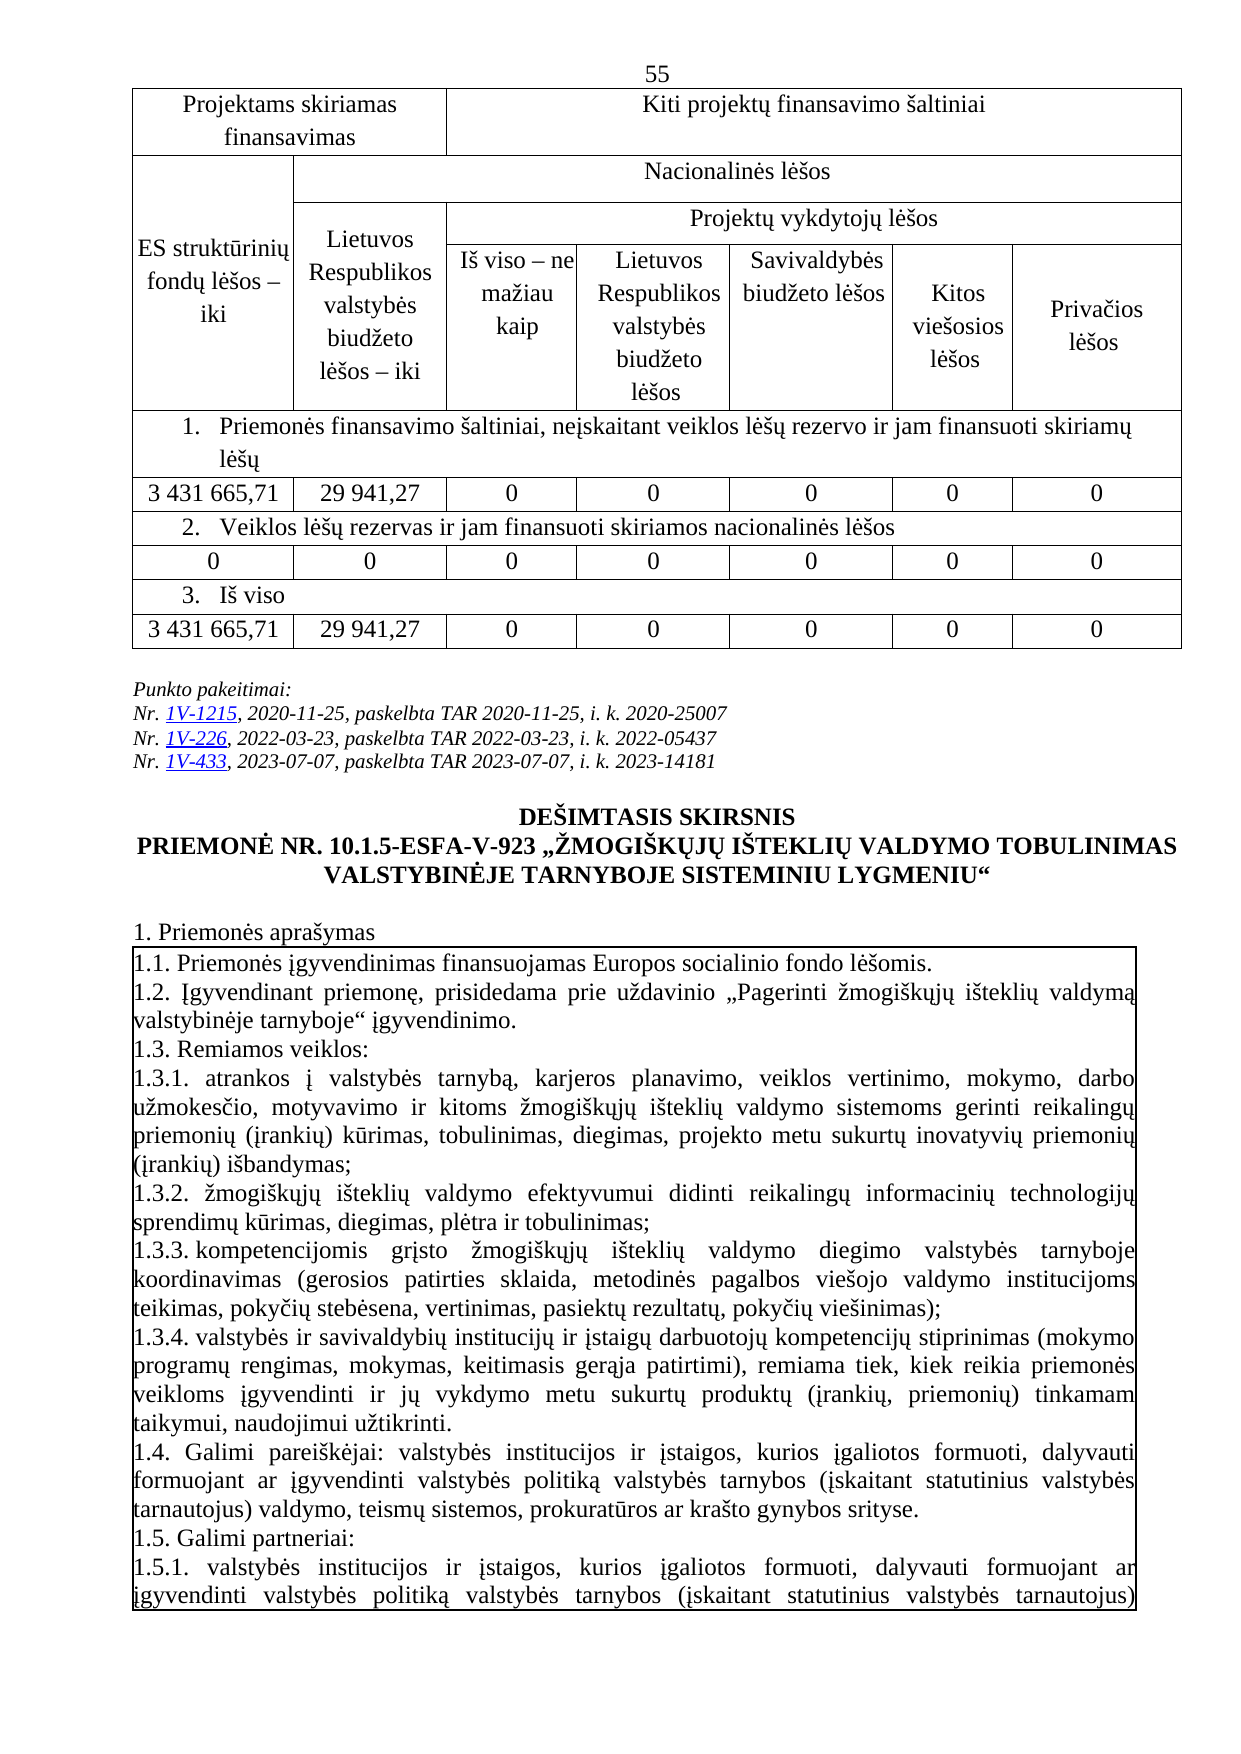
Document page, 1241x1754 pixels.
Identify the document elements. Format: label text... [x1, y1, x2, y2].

table_cell ES struktūrinių fondų lėšos – iki [133, 156, 293, 410]
table_cell 0 [1013, 546, 1181, 579]
table_cell 0 [577, 546, 729, 579]
text Nr. 1V-1215, 2020-11-25, paskelbta TAR 2020-11-25, i. k. 2020-25007 [133, 701, 1181, 725]
table_header 1.1. Priemonės įgyvendinimas finansuojamas Europos socialinio fondo lėšomis. [134, 948, 1135, 977]
table_cell 1.4. Galimi pareiškėjai: valstybės institucijos ir įstaigos, kurios įgaliotos formuoti, dalyvauti formuojant ar įgyvendinti valstybės politiką valstybės tarnybos (įskaitant statutinius valstybės tarnautojus) valdymo, teismų sistemos, prokuratūros ar krašto gynybos srityse. 1.5. Galimi partneriai: 1.5.1. valstybės institucijos ir įstaigos, kurios įgaliotos formuoti, dalyvauti formuojant ar įgyvendinti valstybės politiką valstybės tarnybos (įskaitant statutinius valstybės tarnautojus) [134, 1437, 1135, 1609]
table_cell 1. Priemonės finansavimo šaltiniai, neįskaitant veiklos lėšų rezervo ir jam finansuoti skiriamų lėšų [133, 411, 1181, 477]
table_cell 0 [294, 546, 446, 579]
table_cell Kitos viešosios lėšos [893, 245, 1012, 410]
table_cell 0 [1013, 478, 1181, 511]
table_cell Privačios lėšos [1013, 245, 1181, 410]
table_cell 0 [730, 546, 892, 579]
table_cell 0 [447, 546, 576, 579]
text DEŠIMTASIS SKIRSNIS [133, 802, 1181, 831]
table_cell 1.2. Įgyvendinant priemonę, prisidedama prie uždavinio „Pagerinti žmogiškųjų išteklių valdymą valstybinėje tarnyboje“ įgyvendinimo. [134, 977, 1135, 1034]
table_cell 0 [447, 615, 576, 647]
table_cell Nacionalinės lėšos [294, 156, 1181, 202]
table_cell 0 [730, 615, 892, 647]
text Punkto pakeitimai: [133, 677, 1181, 701]
table_cell 1.3. Remiamos veiklos: 1.3.1. atrankos į valstybės tarnybą, karjeros planavimo, veiklos vertinimo, mokymo, darbo užmokesčio, motyvavimo ir kitoms žmogiškųjų išteklių valdymo sistemoms gerinti reikalingų priemonių (įrankių) kūrimas, tobulinimas, diegimas, projekto metu sukurtų inovatyvių priemonių (įrankių) išbandymas; 1.3.2. žmogiškųjų išteklių valdymo efektyvumui didinti reikalingų informacinių technologijų sprendimų kūrimas, diegimas, plėtra ir tobulinimas; 1.3.3. kompetencijomis grįsto žmogiškųjų išteklių valdymo diegimo valstybės tarnyboje koordinavimas (gerosios patirties sklaida, metodinės pagalbos viešojo valdymo institucijoms teikimas, pokyčių stebėsena, vertinimas, pasiektų rezultatų, pokyčių viešinimas); 1.3.4. valstybės ir savivaldybių institucijų ir įstaigų darbuotojų kompetencijų stiprinimas (mokymo programų rengimas, mokymas, keitimasis gerąja patirtimi), remiama tiek, kiek reikia priemonės veikloms įgyvendinti ir jų vykdymo metu sukurtų produktų (įrankių, priemonių) tinkamam taikymui, naudojimui užtikrinti. [134, 1034, 1135, 1437]
table_cell Savivaldybės biudžeto lėšos [730, 245, 892, 410]
table_cell Projektų vykdytojų lėšos [447, 203, 1181, 244]
table_header Projektams skiriamas finansavimas [133, 89, 446, 155]
table_cell 0 [447, 478, 576, 511]
text 1. Priemonės aprašymas [133, 917, 1181, 946]
table_cell 0 [893, 615, 1012, 647]
table_cell 0 [133, 546, 293, 579]
table_cell 3. Iš viso [133, 580, 1181, 613]
table_cell 29 941,27 [294, 615, 446, 647]
text PRIEMONĖ NR. 10.1.5-ESFA-V-923 „ŽMOGIŠKŲJŲ IŠTEKLIŲ VALDYMO TOBULINIMAS VALSTYBINĖJE TARNYBOJE SISTEMINIU LYGMENIU“ [133, 831, 1181, 888]
table_cell 0 [893, 478, 1012, 511]
table_cell 3 431 665,71 [133, 615, 293, 647]
table_cell 0 [893, 546, 1012, 579]
table_cell Iš viso – ne mažiau kaip [447, 245, 576, 410]
table_header Kiti projektų finansavimo šaltiniai [447, 89, 1181, 155]
table_cell Lietuvos Respublikos valstybės biudžeto lėšos [577, 245, 729, 410]
table_cell 0 [577, 478, 729, 511]
table_cell 0 [1013, 615, 1181, 647]
table_cell Lietuvos Respublikos valstybės biudžeto lėšos – iki [294, 203, 446, 410]
table_cell 3 431 665,71 [133, 478, 293, 511]
table_cell 0 [730, 478, 892, 511]
table_cell 29 941,27 [294, 478, 446, 511]
text Nr. 1V-226, 2022-03-23, paskelbta TAR 2022-03-23, i. k. 2022-05437 [133, 725, 1181, 749]
table_cell 2. Veiklos lėšų rezervas ir jam finansuoti skiriamos nacionalinės lėšos [133, 512, 1181, 545]
text Nr. 1V-433, 2023-07-07, paskelbta TAR 2023-07-07, i. k. 2023-14181 [133, 749, 1181, 773]
table_cell 0 [577, 615, 729, 647]
